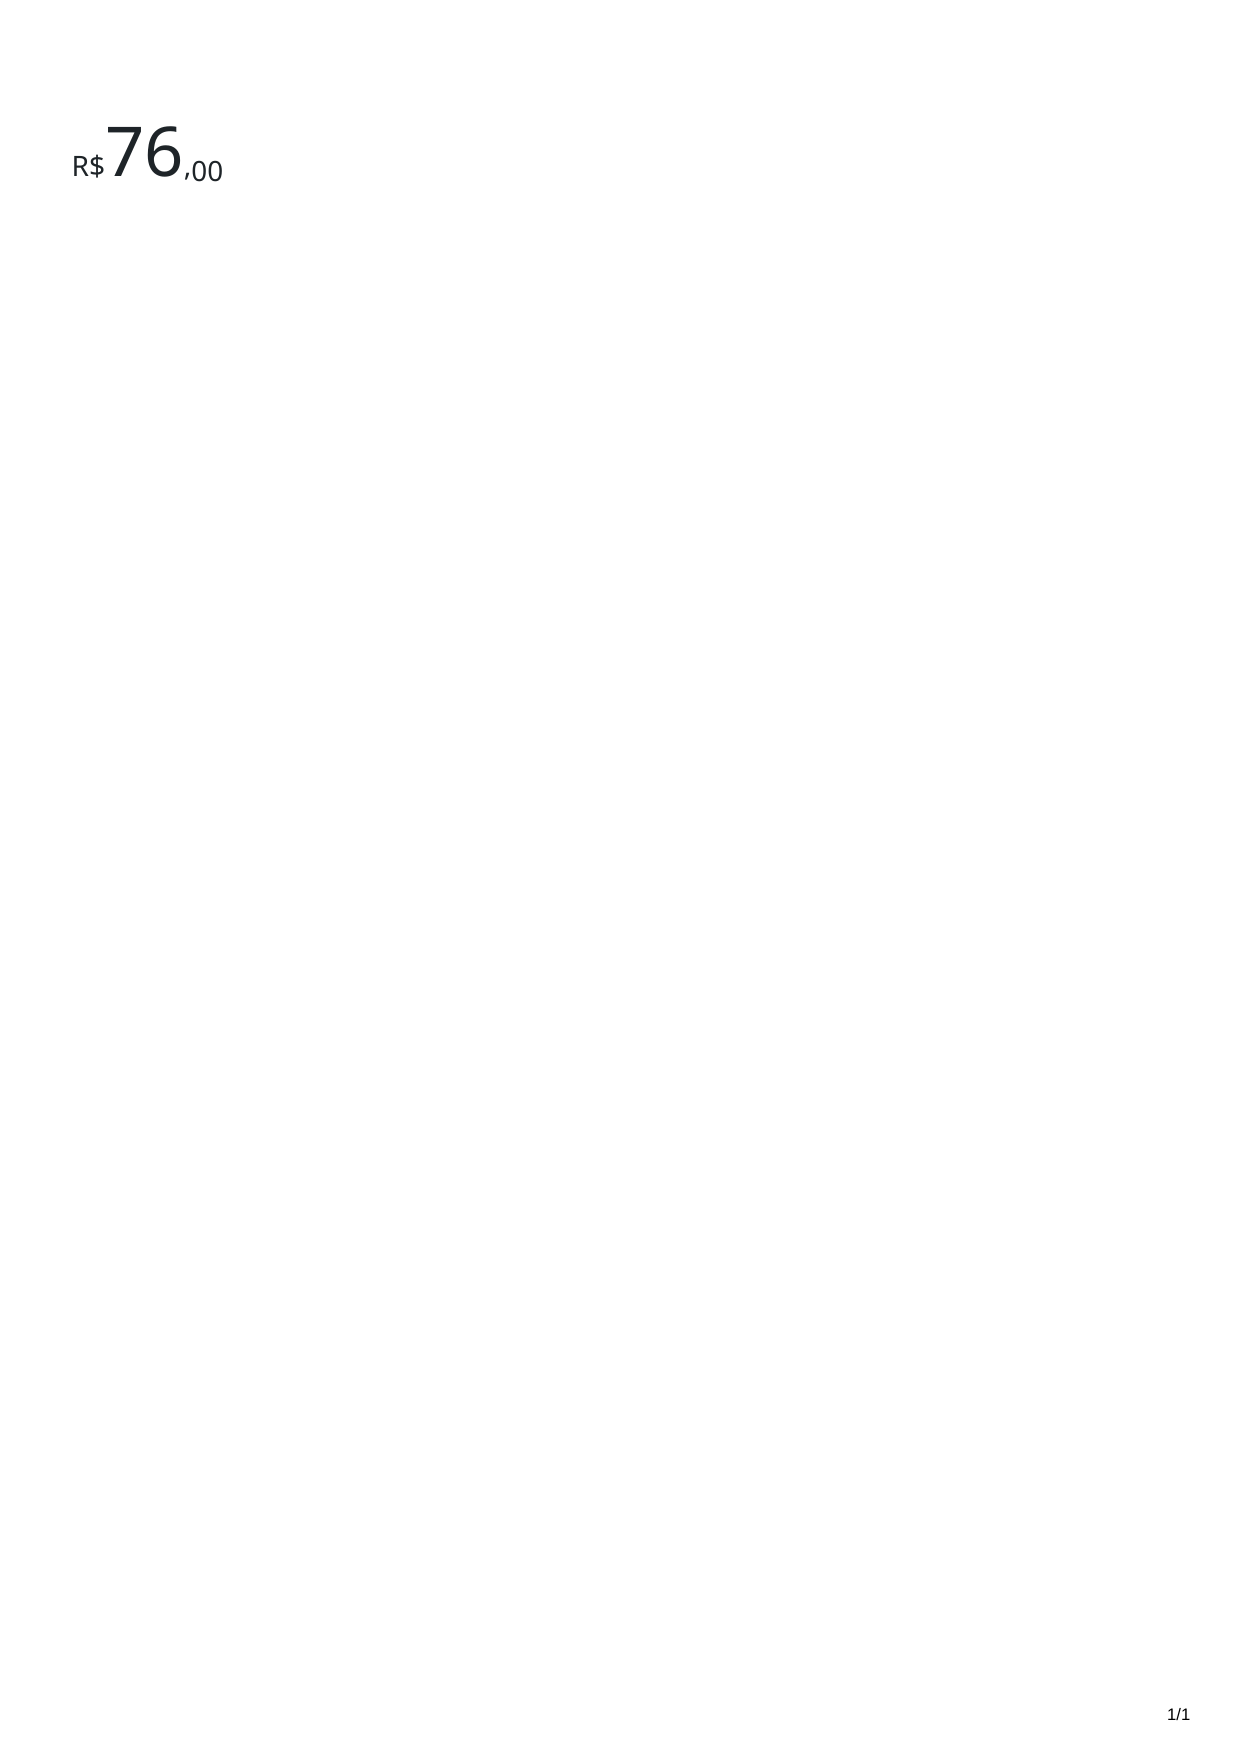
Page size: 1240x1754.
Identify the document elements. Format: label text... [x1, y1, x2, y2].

subtitle R$76,00 [71, 103, 1188, 197]
